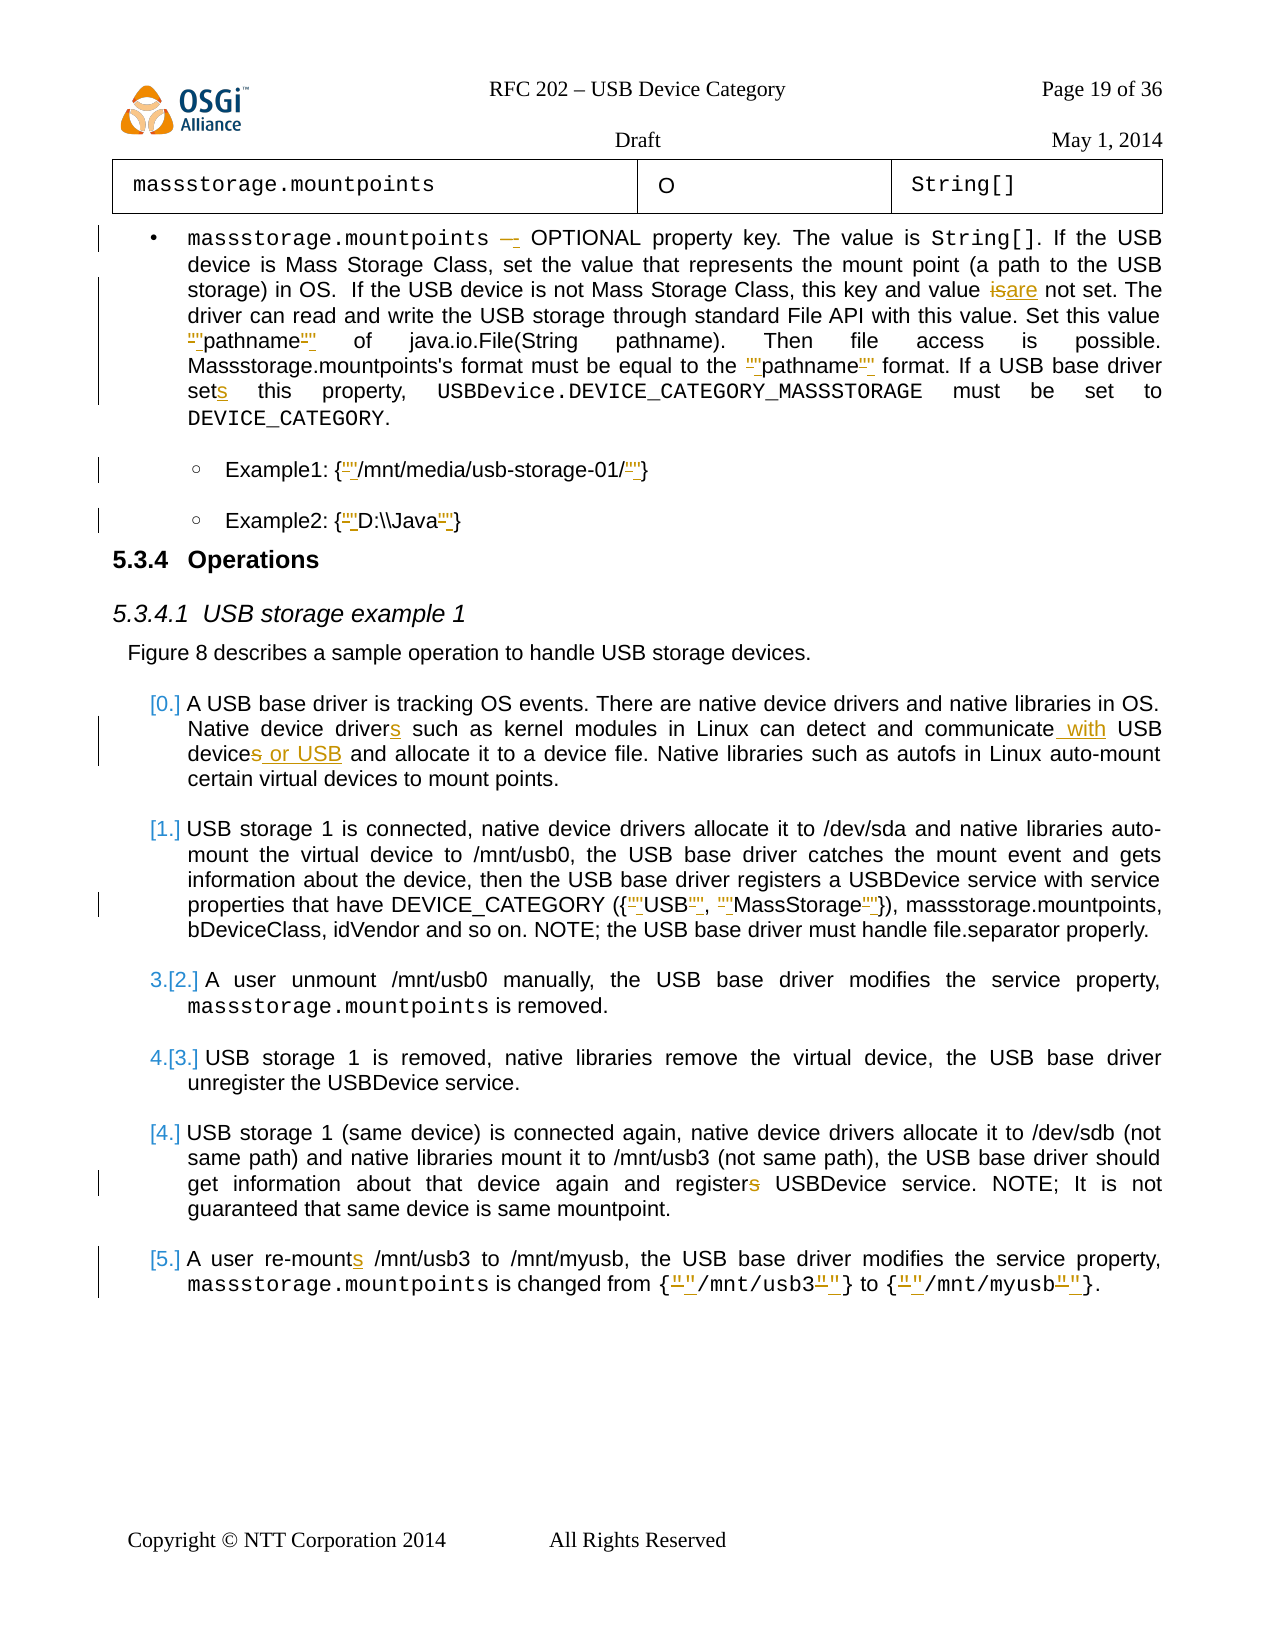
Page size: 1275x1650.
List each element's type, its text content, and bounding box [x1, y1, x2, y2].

subtitle Operations [112, 545, 1162, 574]
subtitle USB storage example 1 [112, 599, 1162, 628]
list A user unmount /mnt/usb0 manually, the USB base driver modifies the service property, massstorage.mountpoints is removed. [150, 967, 1162, 1019]
list massstorage.mountpoints - OPTIONAL property key. The value is String[]. If the USB device is Mass Storage Class, set the value that represents the mount point (a path to the USB storage) in OS. If the USB device is not Mass Storage Class, this key and value are not set. The driver can read and write the USB storage through standard File API with this value. Set this value "pathname" of java.io.File(String pathname). Then file access is possible. Massstorage.mountpoints's format must be equal to the "pathname" format. If a USB base driver sets this property, USBDevice.DEVICE_CATEGORY_MASSSTORAGE must be set to DEVICE_CATEGORY. [150, 225, 1162, 432]
list Example2: {"D:\\Java"} [187, 507, 1162, 533]
table_cell massstorage.mountpoints [113, 160, 637, 212]
table_cell O [638, 160, 891, 212]
list A user re-mounts /mnt/usb3 to /mnt/myusb, the USB base driver modifies the service property, massstorage.mountpoints is changed from {"/mnt/usb3"} to {"/mnt/myusb"}. [150, 1246, 1162, 1298]
text Figure 8 describes a sample operation to handle USB storage devices. [112, 640, 1162, 665]
list Example1: {"/mnt/media/usb-storage-01/"} [187, 457, 1162, 482]
list USB storage 1 is removed, native libraries remove the virtual device, the USB base driver unregister the USBDevice service. [150, 1044, 1162, 1095]
list A USB base driver is tracking OS events. There are native device drivers and native libraries in OS. Native device drivers such as kernel modules in Linux can detect and communicate with USB device or USB and allocate it to a device file. Native libraries such as autofs in Linux auto-mount certain virtual devices to mount points. [150, 690, 1162, 791]
list USB storage 1 is connected, native device drivers allocate it to /dev/sda and native libraries auto-mount the virtual device to /mnt/usb0, the USB base driver catches the mount event and gets information about the device, then the USB base driver registers a USBDevice service with service properties that have DEVICE_CATEGORY ({"USB", "MassStorage"}), massstorage.mountpoints, bDeviceClass, idVendor and so on. NOTE; the USB base driver must handle file.separator properly. [150, 816, 1162, 942]
table_cell String[] [892, 160, 1162, 212]
picture [113, 78, 257, 142]
list USB storage 1 (same device) is connected again, native device drivers allocate it to /dev/sdb (not same path) and native libraries mount it to /mnt/usb3 (not same path), the USB base driver should get information about that device again and register USBDevice service. NOTE; It is not guaranteed that same device is same mountpoint. [150, 1120, 1162, 1221]
